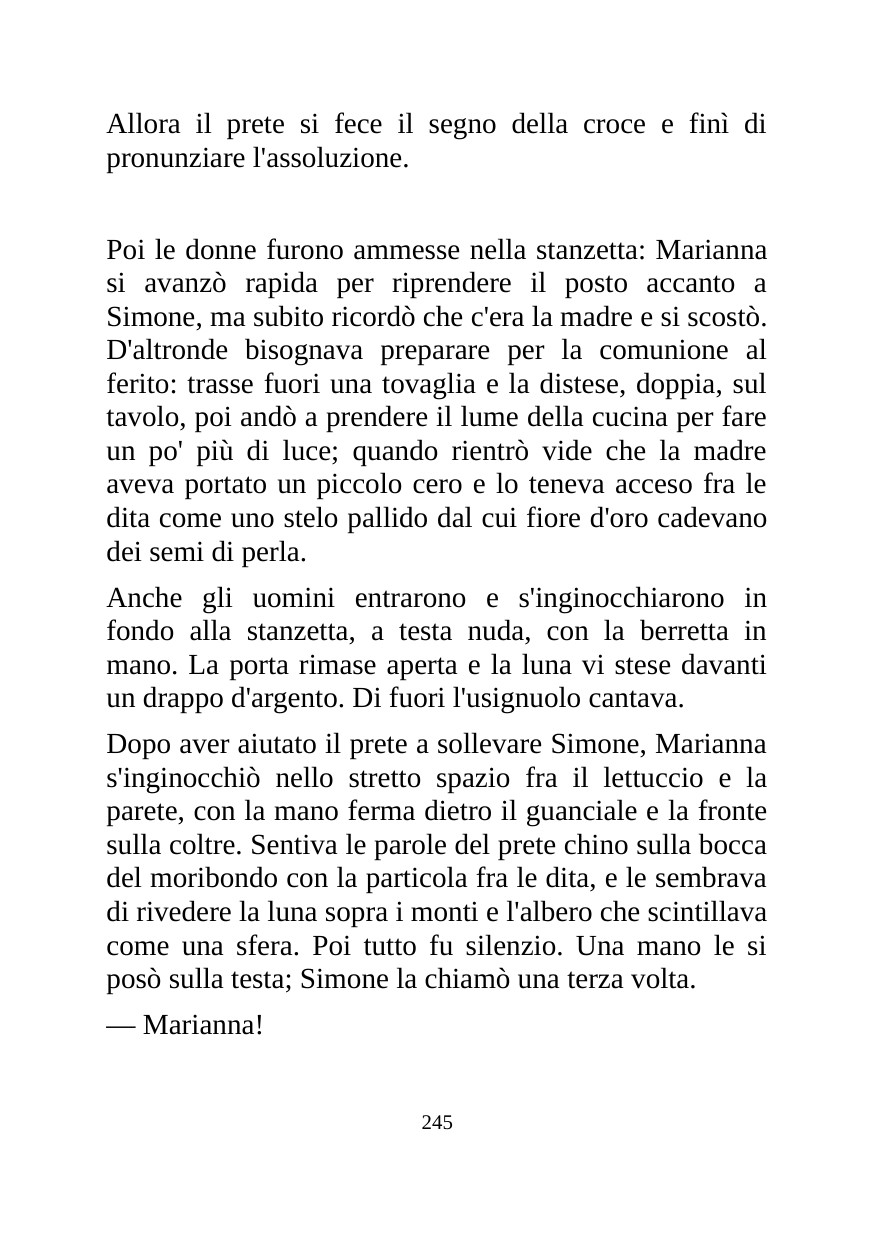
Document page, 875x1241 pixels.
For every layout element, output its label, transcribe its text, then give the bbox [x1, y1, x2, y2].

text Dopo aver aiutato il prete a sollevare Simone, Marianna s'inginocchiò nello stretto spazio fra il lettuccio e la parete, con la mano ferma dietro il guanciale e la fronte sulla coltre. Sentiva le parole del prete chino sulla bocca del moribondo con la particola fra le dita, e le sembrava di rivedere la luna sopra i monti e l'albero che scintillava come una sfera. Poi tutto fu silenzio. Una mano le si posò sulla testa; Simone la chiamò una terza volta. [106, 726, 768, 995]
text Poi le donne furono ammesse nella stanzetta: Marianna si avanzò rapida per riprendere il posto accanto a Simone, ma subito ricordò che c'era la madre e si scostò. D'altronde bisognava preparare per la comunione al ferito: trasse fuori una tovaglia e la distese, doppia, sul tavolo, poi andò a prendere il lume della cucina per fare un po' più di luce; quando rientrò vide che la madre aveva portato un piccolo cero e lo teneva acceso fra le dita come uno stelo pallido dal cui fiore d'oro cadevano dei semi di perla. [106, 232, 768, 567]
text — Marianna! [106, 1007, 768, 1041]
text Allora il prete si fece il segno della croce e finì di pronunziare l'assoluzione. [106, 106, 768, 173]
text Anche gli uomini entrarono e s'inginocchiarono in fondo alla stanzetta, a testa nuda, con la berretta in mano. La porta rimase aperta e la luna vi stese davanti un drappo d'argento. Di fuori l'usignuolo cantava. [106, 580, 768, 714]
